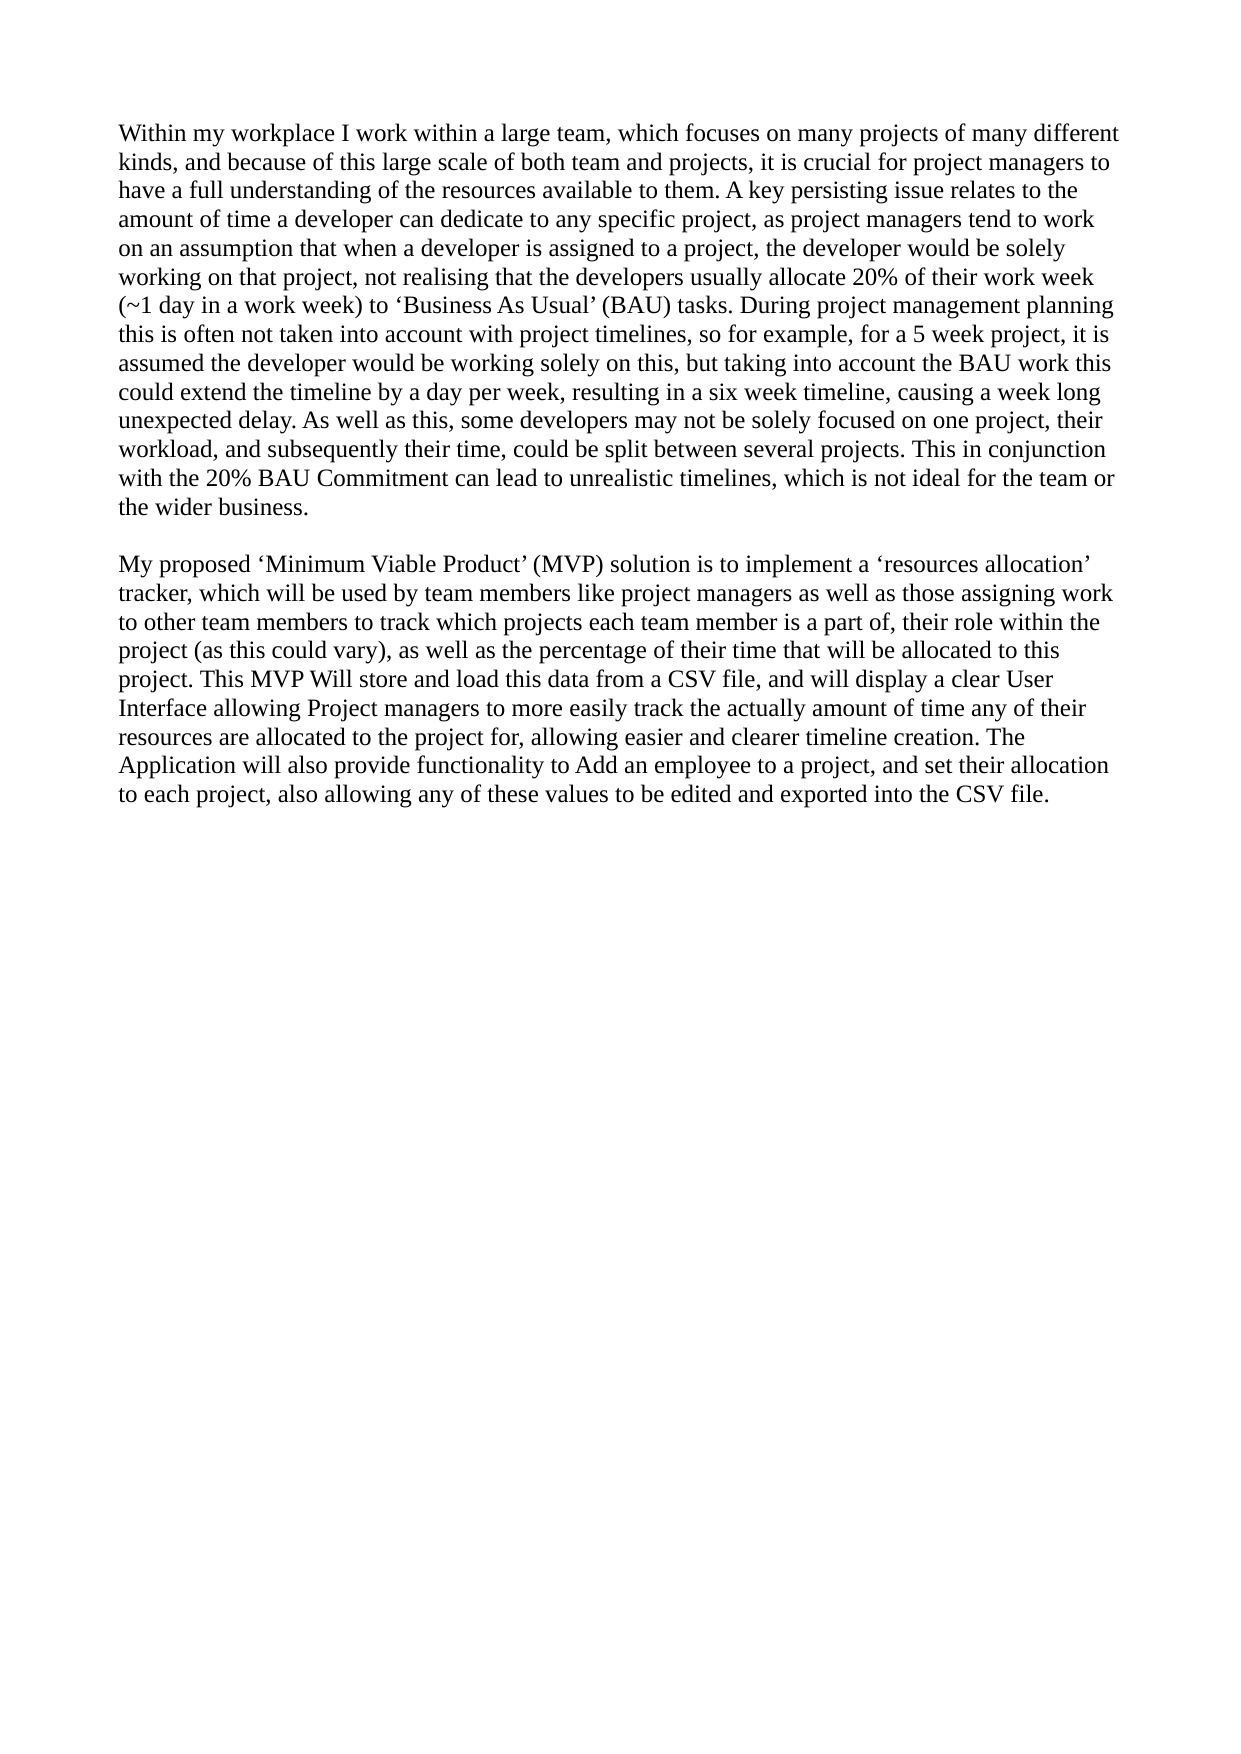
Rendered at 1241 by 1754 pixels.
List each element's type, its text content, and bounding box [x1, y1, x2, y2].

text Within my workplace I work within a large team, which focuses on many projects of many different kinds, and because of this large scale of both team and projects, it is crucial for project managers to have a full understanding of the resources available to them. A key persisting issue relates to the amount of time a developer can dedicate to any specific project, as project managers tend to work on an assumption that when a developer is assigned to a project, the developer would be solely working on that project, not realising that the developers usually allocate 20% of their work week (~1 day in a work week) to ‘Business As Usual’ (BAU) tasks. During project management planning this is often not taken into account with project timelines, so for example, for a 5 week project, it is assumed the developer would be working solely on this, but taking into account the BAU work this could extend the timeline by a day per week, resulting in a six week timeline, causing a week long unexpected delay. As well as this, some developers may not be solely focused on one project, their workload, and subsequently their time, could be split between several projects. This in conjunction with the 20% BAU Commitment can lead to unrealistic timelines, which is not ideal for the team or the wider business. [118, 118, 1122, 521]
text My proposed ‘Minimum Viable Product’ (MVP) solution is to implement a ‘resources allocation’ tracker, which will be used by team members like project managers as well as those assigning work to other team members to track which projects each team member is a part of, their role within the project (as this could vary), as well as the percentage of their time that will be allocated to this project. This MVP Will store and load this data from a CSV file, and will display a clear User Interface allowing Project managers to more easily track the actually amount of time any of their resources are allocated to the project for, allowing easier and clearer timeline creation. The Application will also provide functionality to Add an employee to a project, and set their allocation to each project, also allowing any of these values to be edited and exported into the CSV file. [118, 549, 1122, 808]
